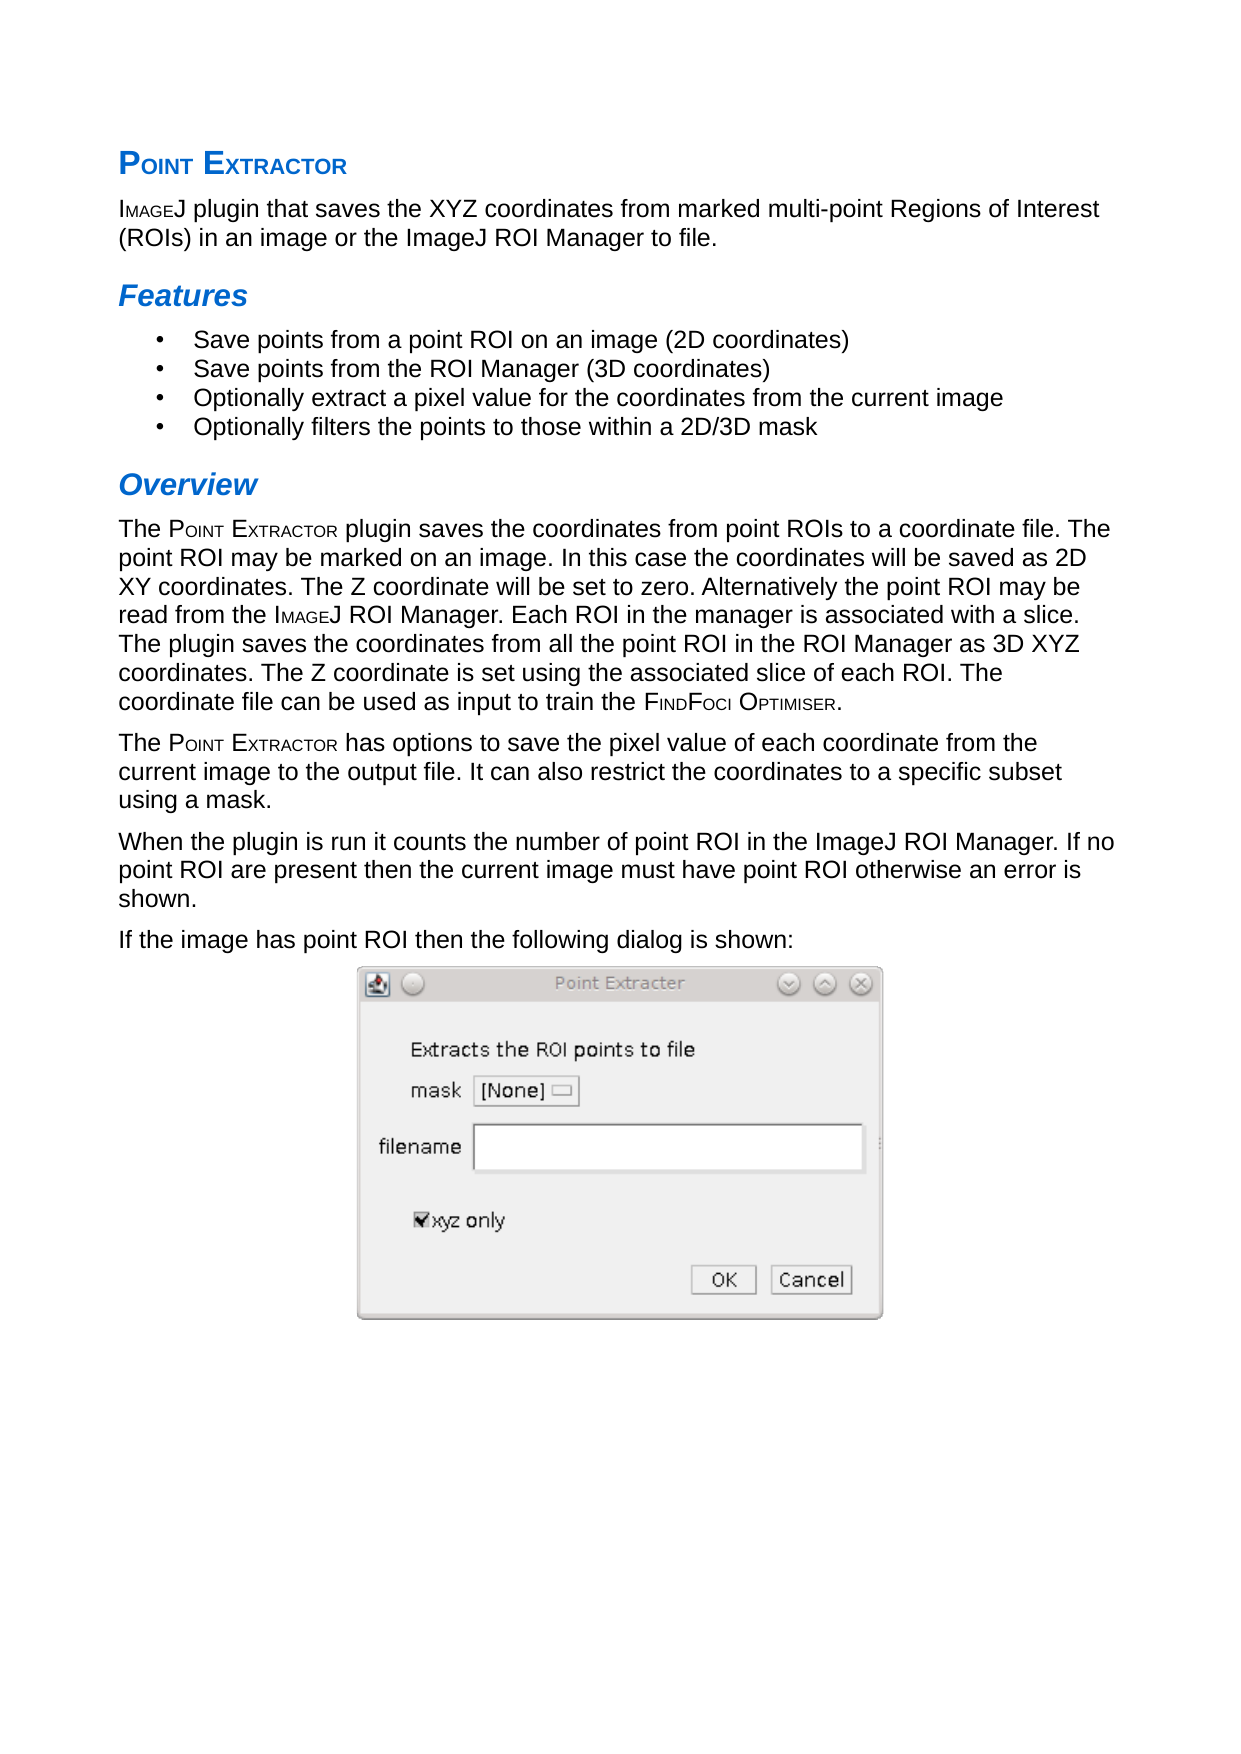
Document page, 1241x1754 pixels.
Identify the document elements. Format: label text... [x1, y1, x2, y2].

subtitle Overview [118, 466, 1122, 502]
text If the image has point ROI then the following dialog is shown: [118, 925, 1122, 954]
list Save points from the ROI Manager (3D coordinates) [156, 354, 1122, 383]
text The Point Extractor has options to save the pixel value of each coordinate from the current image to the output file. It can also restrict the coordinates to a specific subset using a mask. [118, 728, 1122, 814]
text The Point Extractor plugin saves the coordinates from point ROIs to a coordinate file. The point ROI may be marked on an image. In this case the coordinates will be saved as 2D XY coordinates. The Z coordinate will be set to zero. Alternatively the point ROI may be read from the ImageJ ROI Manager. Each ROI in the manager is associated with a slice. The plugin saves the coordinates from all the point ROI in the ROI Manager as 3D XYZ coordinates. The Z coordinate is set using the associated slice of each ROI. The coordinate file can be used as input to train the FindFoci Optimiser. [118, 514, 1122, 715]
list Optionally filters the points to those within a 2D/3D mask [156, 412, 1122, 441]
list Optionally extract a pixel value for the coordinates from the current image [156, 383, 1122, 412]
picture [356, 966, 884, 1320]
list Save points from a point ROI on an image (2D coordinates) [156, 325, 1122, 354]
subtitle Features [118, 277, 1122, 313]
subtitle Point Extractor [118, 143, 1122, 182]
text ImageJ plugin that saves the XYZ coordinates from marked multi-point Regions of Interest (ROIs) in an image or the ImageJ ROI Manager to file. [118, 194, 1122, 252]
text When the plugin is run it counts the number of point ROI in the ImageJ ROI Manager. If no point ROI are present then the current image must have point ROI otherwise an error is shown. [118, 827, 1122, 913]
